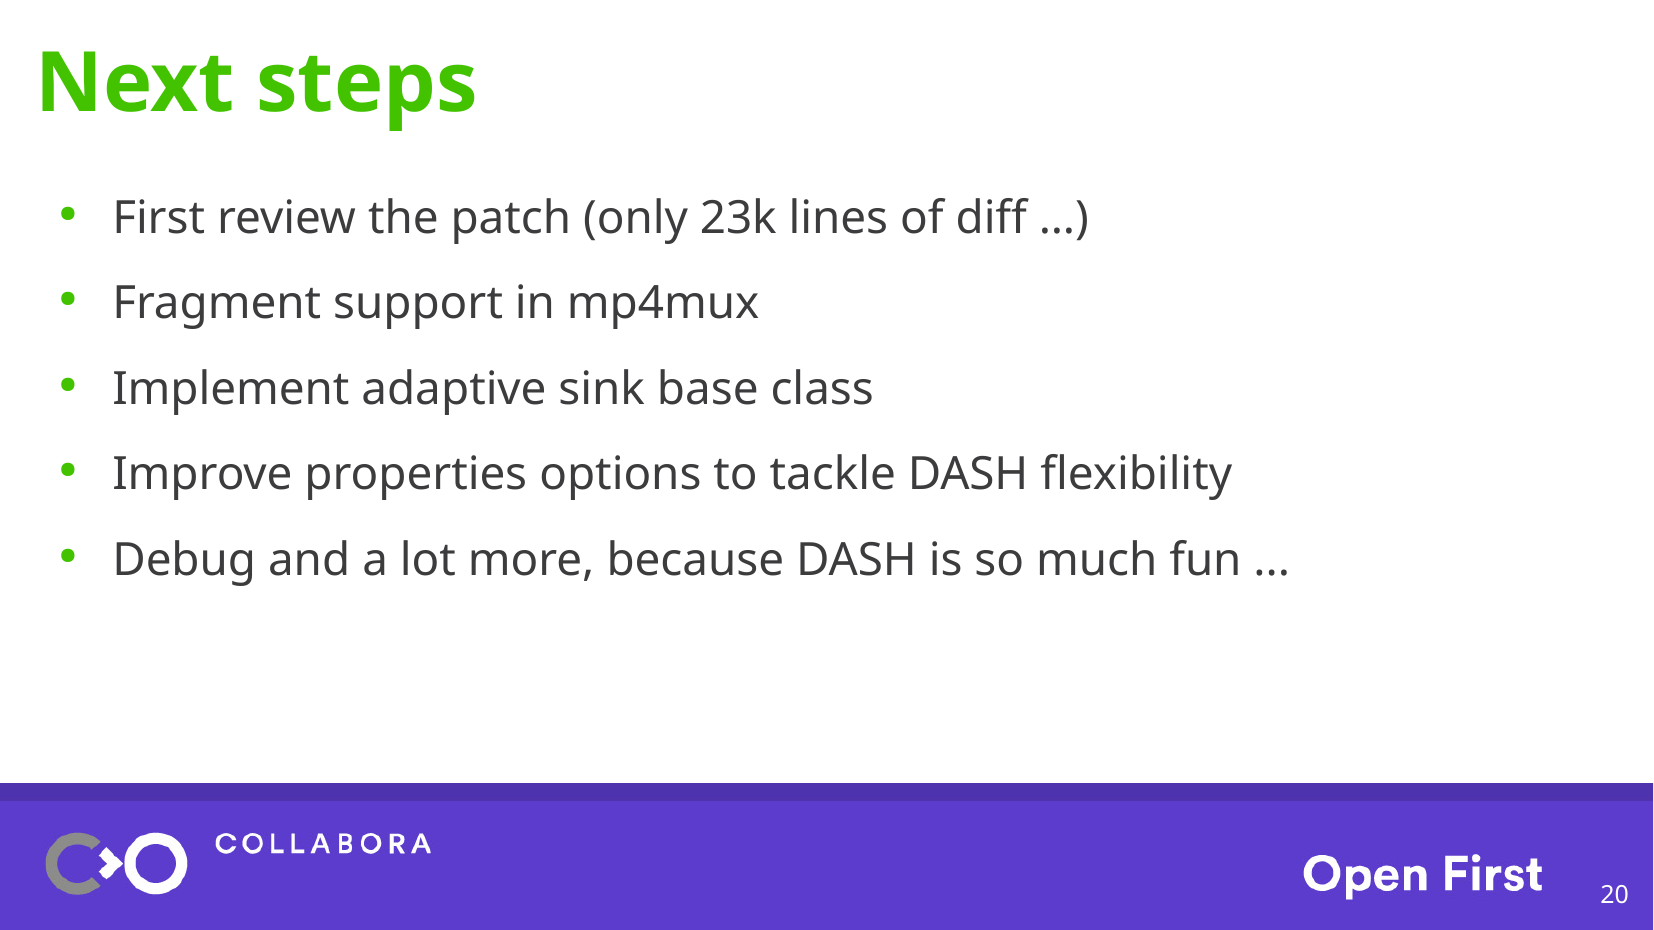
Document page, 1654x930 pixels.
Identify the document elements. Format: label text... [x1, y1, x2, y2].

list First review the patch (only 23k lines of diff …) Fragment support in mp4mux Implement adaptive sink base class Improve properties options to tackle DASH flexibility Debug and a lot more, because DASH is so much fun ... [41, 160, 1613, 804]
picture [0, 0, 1654, 930]
title Next steps [35, 28, 1608, 192]
